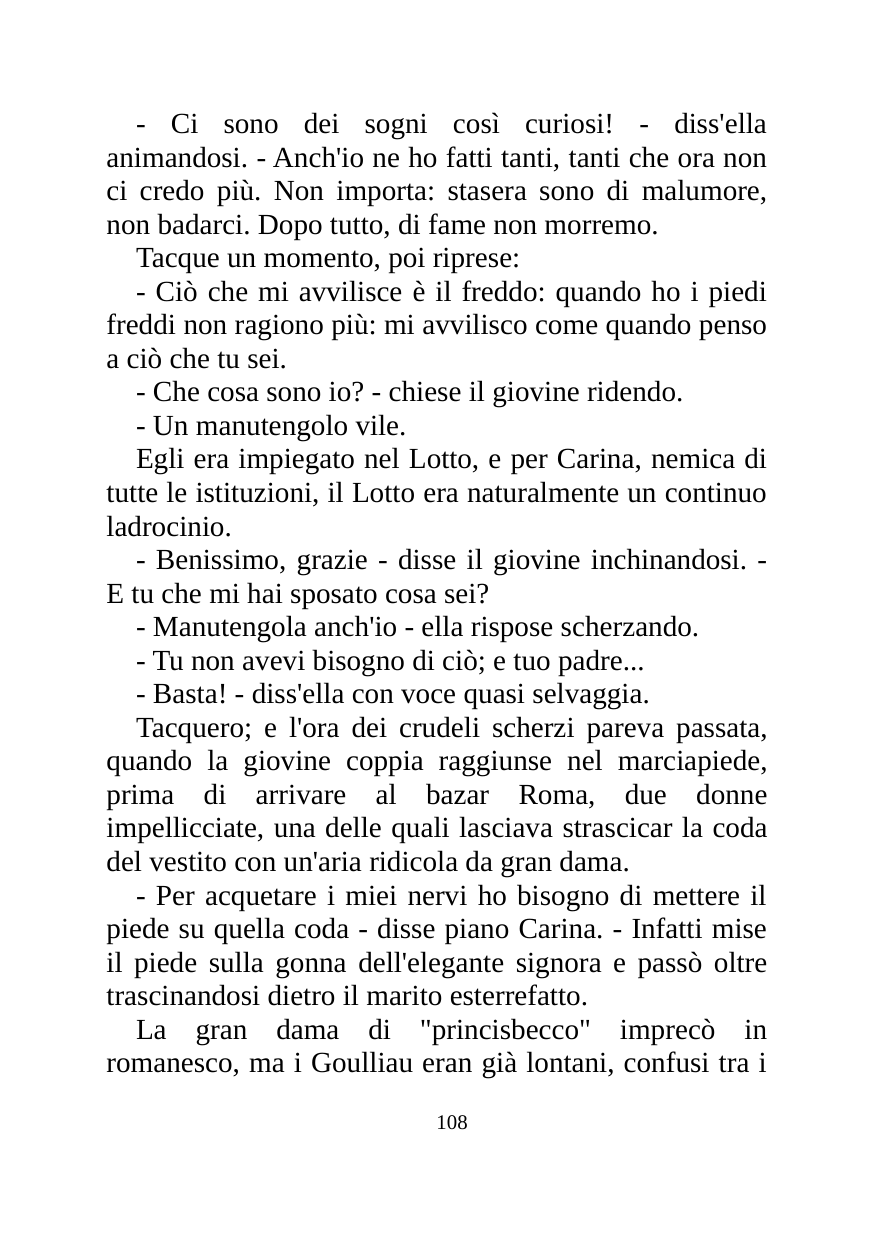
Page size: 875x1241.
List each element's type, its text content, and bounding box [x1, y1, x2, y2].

text - Manutengola anch'io - ella rispose scherzando. [106, 609, 768, 643]
text Tacquero; e l'ora dei crudeli scherzi pareva passata, quando la giovine coppia raggiunse nel marciapiede, prima di arrivare al bazar Roma, due donne impellicciate, una delle quali lasciava strascicar la coda del vestito con un'aria ridicola da gran dama. [106, 710, 768, 878]
text - Ci sono dei sogni così curiosi! - diss'ella animandosi. - Anch'io ne ho fatti tanti, tanti che ora non ci credo più. Non importa: stasera sono di malumore, non badarci. Dopo tutto, di fame non morremo. [106, 106, 768, 240]
text Egli era impiegato nel Lotto, e per Carina, nemica di tutte le istituzioni, il Lotto era naturalmente un continuo ladrocinio. [106, 442, 768, 542]
text La gran dama di "princisbecco" imprecò in romanesco, ma i Goulliau eran già lontani, confusi tra i [106, 1012, 768, 1079]
text - Un manutengolo vile. [106, 408, 768, 442]
text - Per acquetare i miei nervi ho bisogno di mettere il piede su quella coda - disse piano Carina. - Infatti mise il piede sulla gonna dell'elegante signora e passò oltre trascinandosi dietro il marito esterrefatto. [106, 878, 768, 1012]
text - Tu non avevi bisogno di ciò; e tuo padre... [106, 643, 768, 676]
text Tacque un momento, poi riprese: [106, 240, 768, 274]
text - Che cosa sono io? - chiese il giovine ridendo. [106, 374, 768, 408]
text - Ciò che mi avvilisce è il freddo: quando ho i piedi freddi non ragiono più: mi avvilisco come quando penso a ciò che tu sei. [106, 274, 768, 374]
text - Benissimo, grazie - disse il giovine inchinandosi. - E tu che mi hai sposato cosa sei? [106, 542, 768, 609]
text - Basta! - diss'ella con voce quasi selvaggia. [106, 676, 768, 710]
